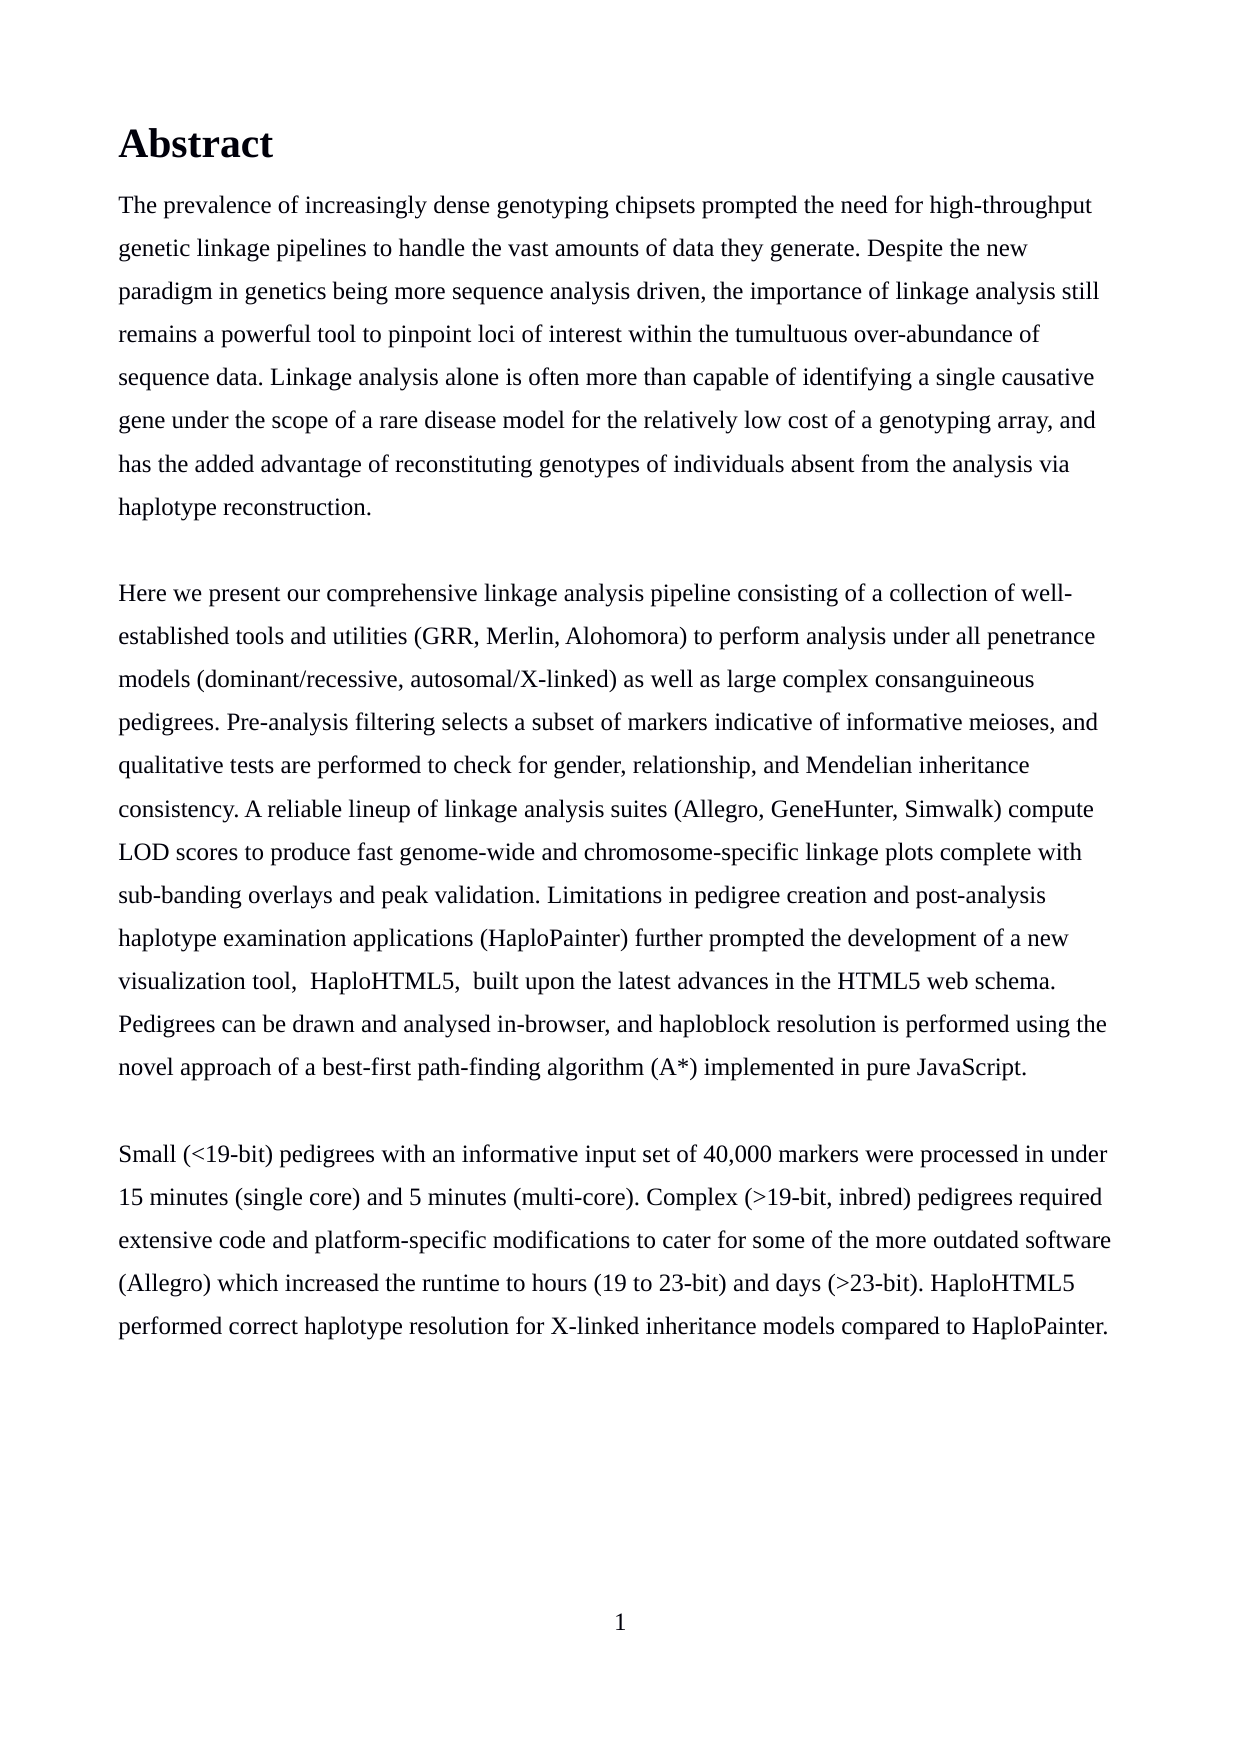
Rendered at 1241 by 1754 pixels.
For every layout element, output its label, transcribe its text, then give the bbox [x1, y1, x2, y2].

subtitle Abstract [118, 118, 1122, 166]
text Here we present our comprehensive linkage analysis pipeline consisting of a collection of well-established tools and utilities (GRR, Merlin, Alohomora) to perform analysis under all penetrance models (dominant/recessive, autosomal/X-linked) as well as large complex consanguineous pedigrees. Pre-analysis filtering selects a subset of markers indicative of informative meioses, and qualitative tests are performed to check for gender, relationship, and Mendelian inheritance consistency. A reliable lineup of linkage analysis suites (Allegro, GeneHunter, Simwalk) compute LOD scores to produce fast genome-wide and chromosome-specific linkage plots complete with sub-banding overlays and peak validation. Limitations in pedigree creation and post-analysis haplotype examination applications (HaploPainter) further prompted the development of a new visualization tool, HaploHTML5, built upon the latest advances in the HTML5 web schema. Pedigrees can be drawn and analysed in-browser, and haploblock resolution is performed using the novel approach of a best-first path-finding algorithm (A*) implemented in pure JavaScript. [118, 578, 1122, 1081]
text The prevalence of increasingly dense genotyping chipsets prompted the need for high-throughput genetic linkage pipelines to handle the vast amounts of data they generate. Despite the new paradigm in genetics being more sequence analysis driven, the importance of linkage analysis still remains a powerful tool to pinpoint loci of interest within the tumultuous over-abundance of sequence data. Linkage analysis alone is often more than capable of identifying a single causative gene under the scope of a rare disease model for the relatively low cost of a genotyping array, and has the added advantage of reconstituting genotypes of individuals absent from the analysis via haplotype reconstruction. [118, 190, 1122, 521]
text Small (<19-bit) pedigrees with an informative input set of 40,000 markers were processed in under 15 minutes (single core) and 5 minutes (multi-core). Complex (>19-bit, inbred) pedigrees required extensive code and platform-specific modifications to cater for some of the more outdated software (Allegro) which increased the runtime to hours (19 to 23-bit) and days (>23-bit). HaploHTML5 performed correct haplotype resolution for X-linked inheritance models compared to HaploPainter. [118, 1139, 1122, 1340]
